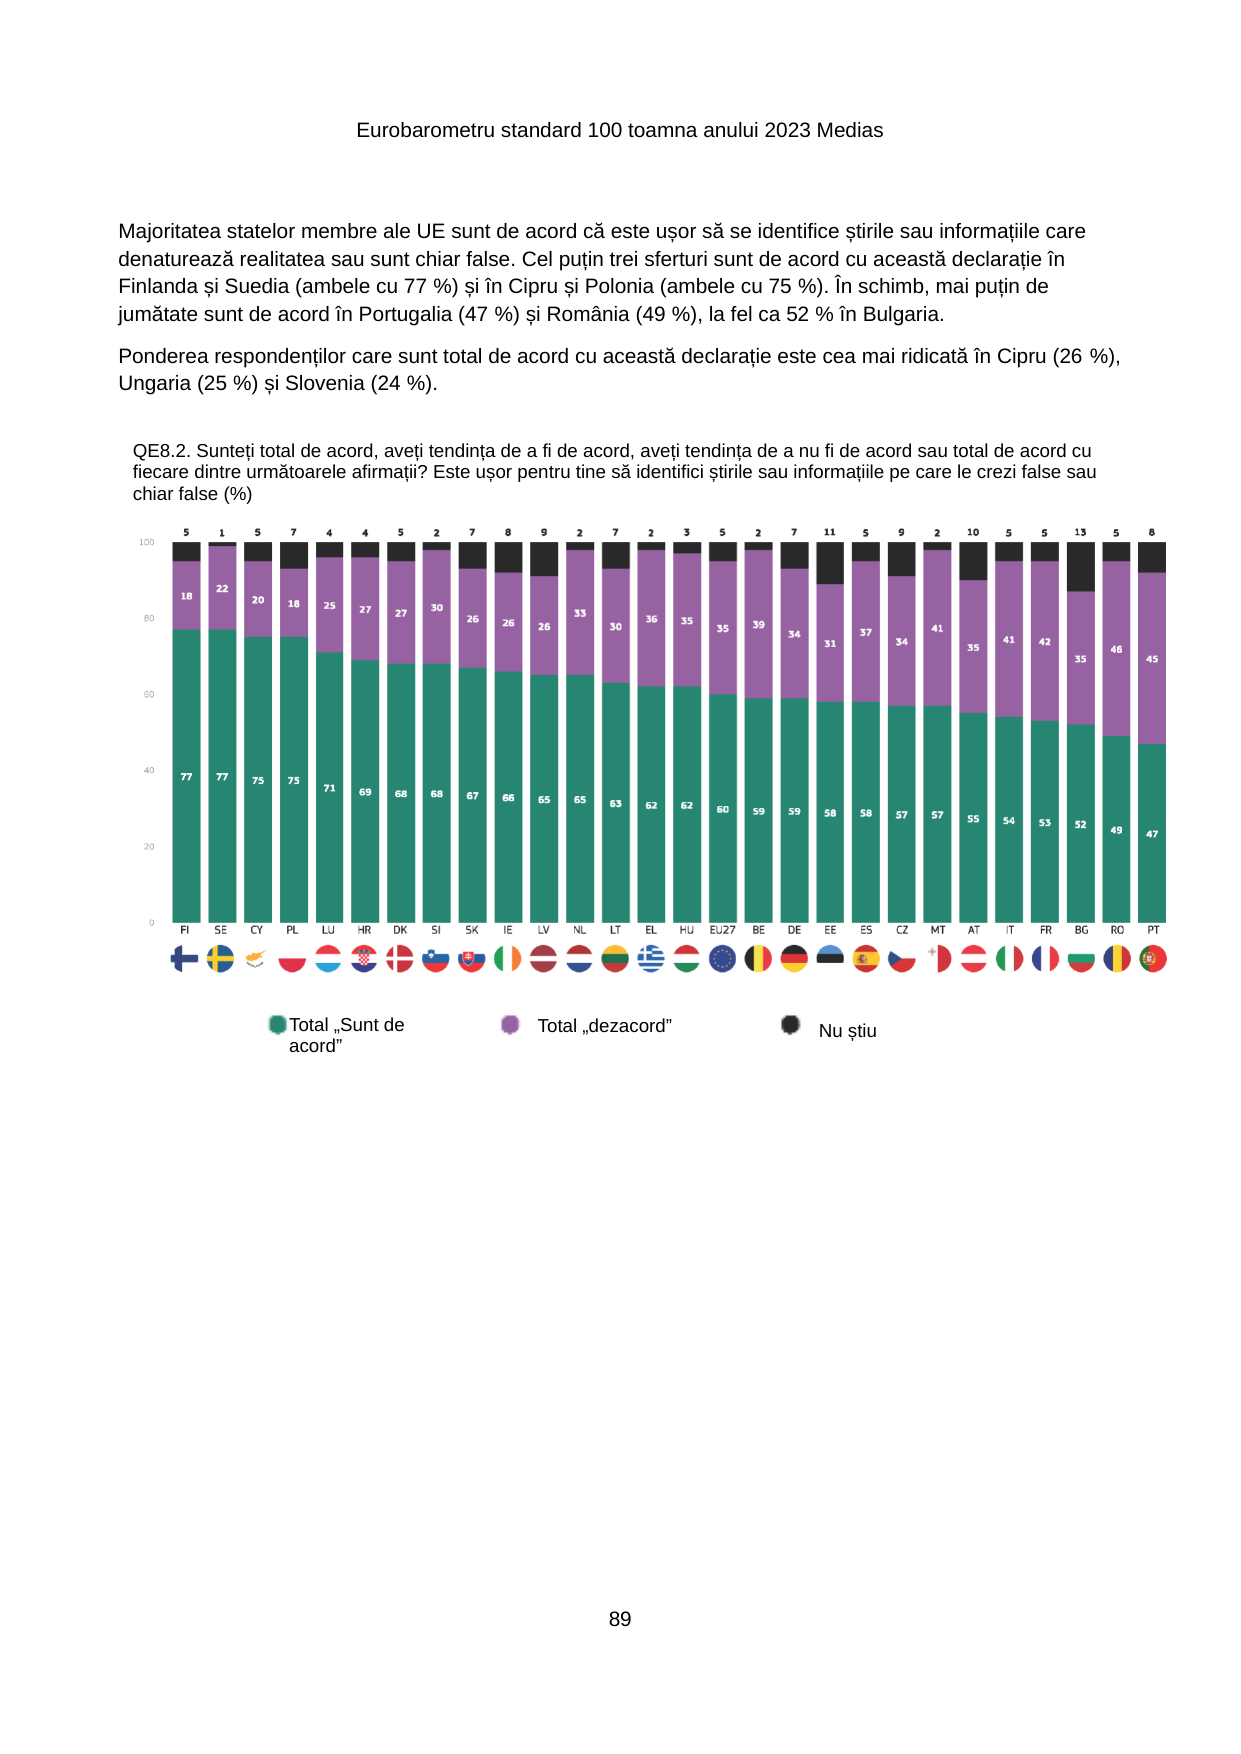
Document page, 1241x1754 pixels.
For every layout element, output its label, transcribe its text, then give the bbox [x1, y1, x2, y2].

picture [235, 995, 1020, 1067]
text Ponderea respondenților care sunt total de acord cu această declarație este cea mai ridicată în Cipru (26 %), Ungaria (25 %) și Slovenia (24 %). [118, 344, 1122, 395]
picture [131, 523, 1173, 978]
text Majoritatea statelor membre ale UE sunt de acord că este ușor să se identifice știrile sau informațiile care denaturează realitatea sau sunt chiar false. Cel puțin trei sferturi sunt de acord cu această declarație în Finlanda și Suedia (ambele cu 77 %) și în Cipru și Polonia (ambele cu 75 %). În schimb, mai puțin de jumătate sunt de acord în Portugalia (47 %) și România (49 %), la fel ca 52 % în Bulgaria. [118, 219, 1122, 326]
